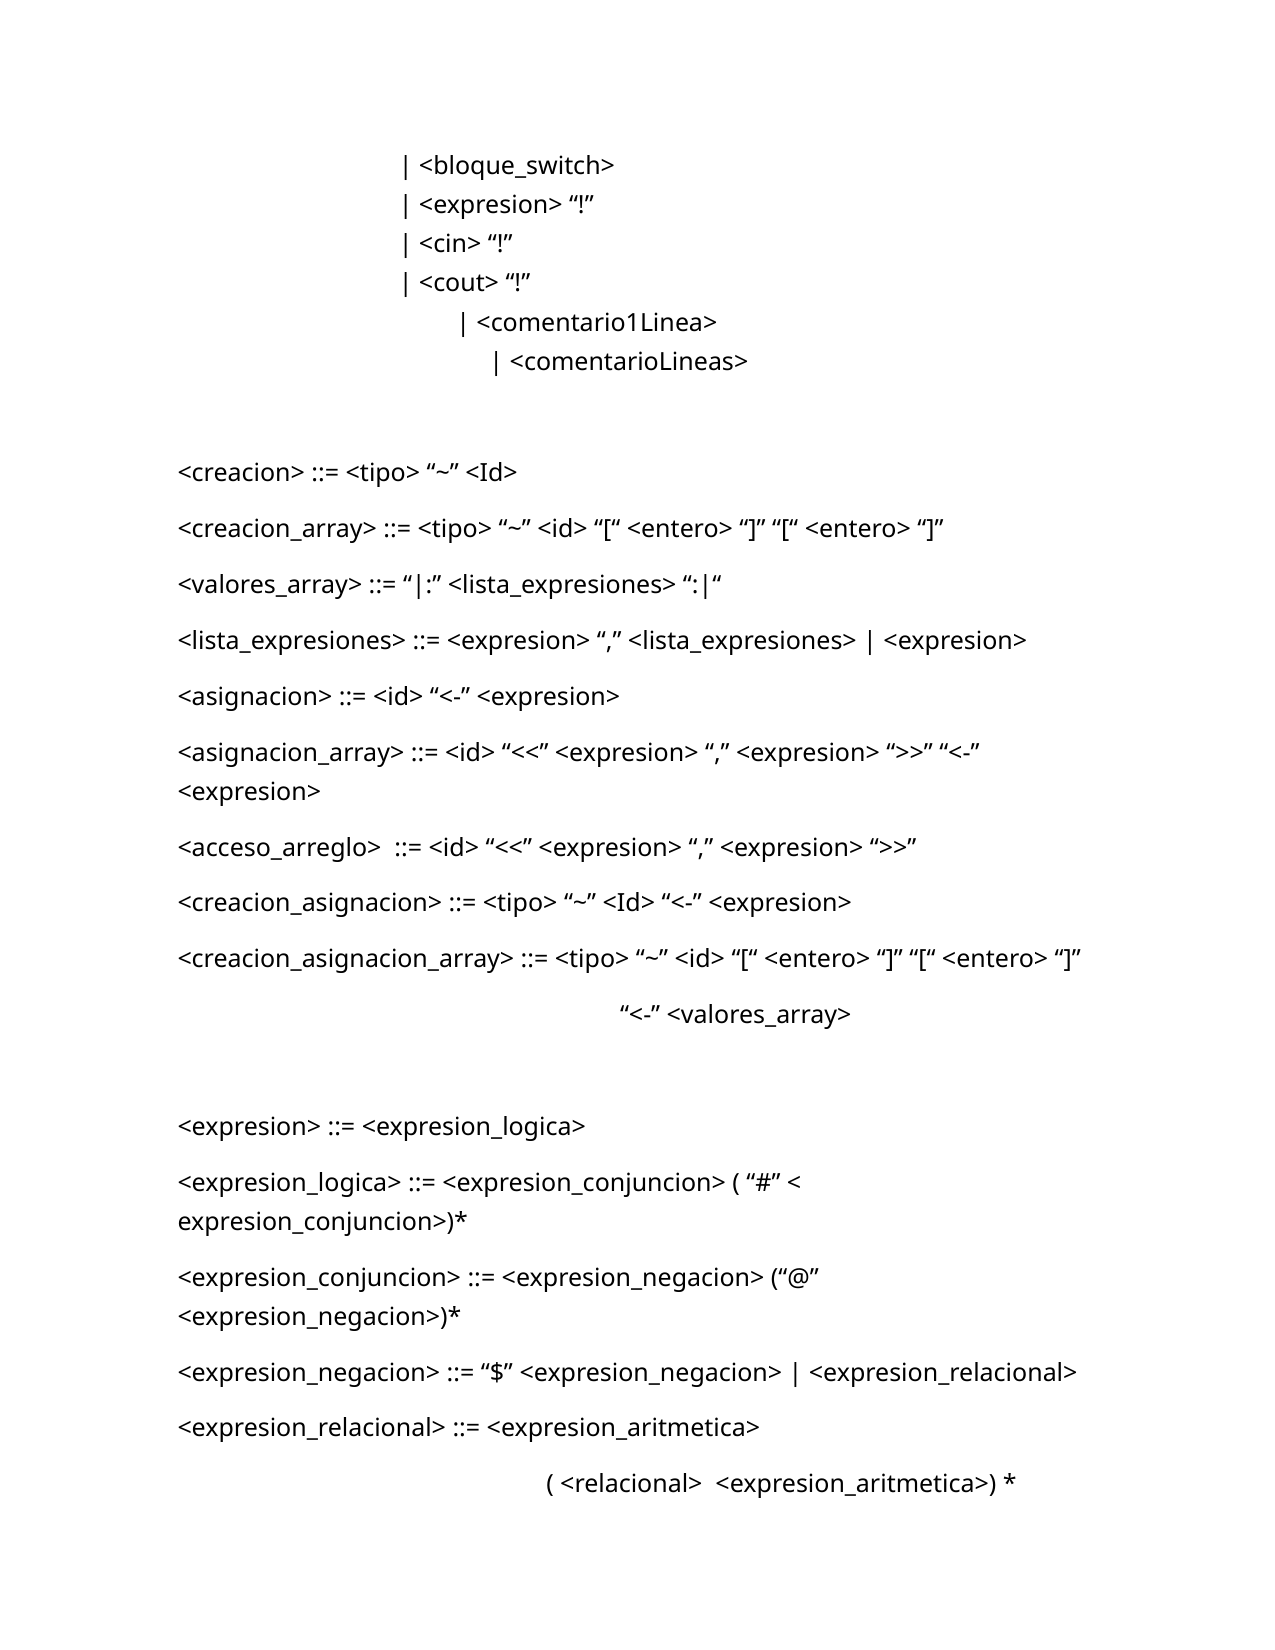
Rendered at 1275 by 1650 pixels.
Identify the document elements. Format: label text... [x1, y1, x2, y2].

text <expresion_negacion> ::= “$” <expresion_negacion> | <expresion_relacional> [177, 1354, 1098, 1388]
text <lista_expresiones> ::= <expresion> “,” <lista_expresiones> | <expresion> [177, 623, 1098, 657]
text <acceso_arreglo> ::= <id> “<<” <expresion> “,” <expresion> “>>” [177, 829, 1098, 863]
text <valores_array> ::= “|:” <lista_expresiones> “:|“ [177, 567, 1098, 601]
text <creacion_array> ::= <tipo> “~” <id> “[“ <entero> “]” “[“ <entero> “]” [177, 511, 1098, 545]
text <expresion_logica> ::= <expresion_conjuncion> ( “#” < expresion_conjuncion>)* [177, 1164, 1098, 1237]
text <asignacion_array> ::= <id> “<<” <expresion> “,” <expresion> “>>” “<-” <expresion> [177, 734, 1098, 807]
text | <bloque_switch> | <expresion> “!” | <cin> “!” | <cout> “!” | <comentario1Linea> | <comentarioLineas> [177, 148, 1098, 377]
text <creacion_asignacion_array> ::= <tipo> “~” <id> “[“ <entero> “]” “[“ <entero> “]” [177, 941, 1098, 975]
text <expresion_relacional> ::= <expresion_aritmetica> [177, 1410, 1098, 1444]
text <asignacion> ::= <id> “<-” <expresion> [177, 678, 1098, 712]
text <creacion> ::= <tipo> “~” <Id> [177, 455, 1098, 489]
text <expresion> ::= <expresion_logica> [177, 1108, 1098, 1142]
text <creacion_asignacion> ::= <tipo> “~” <Id> “<-” <expresion> [177, 885, 1098, 919]
text “<-” <valores_array> [398, 997, 1098, 1031]
text <expresion_conjuncion> ::= <expresion_negacion> (“@” <expresion_negacion>)* [177, 1259, 1098, 1332]
text ( <relacional> <expresion_aritmetica>) * [472, 1466, 1098, 1500]
